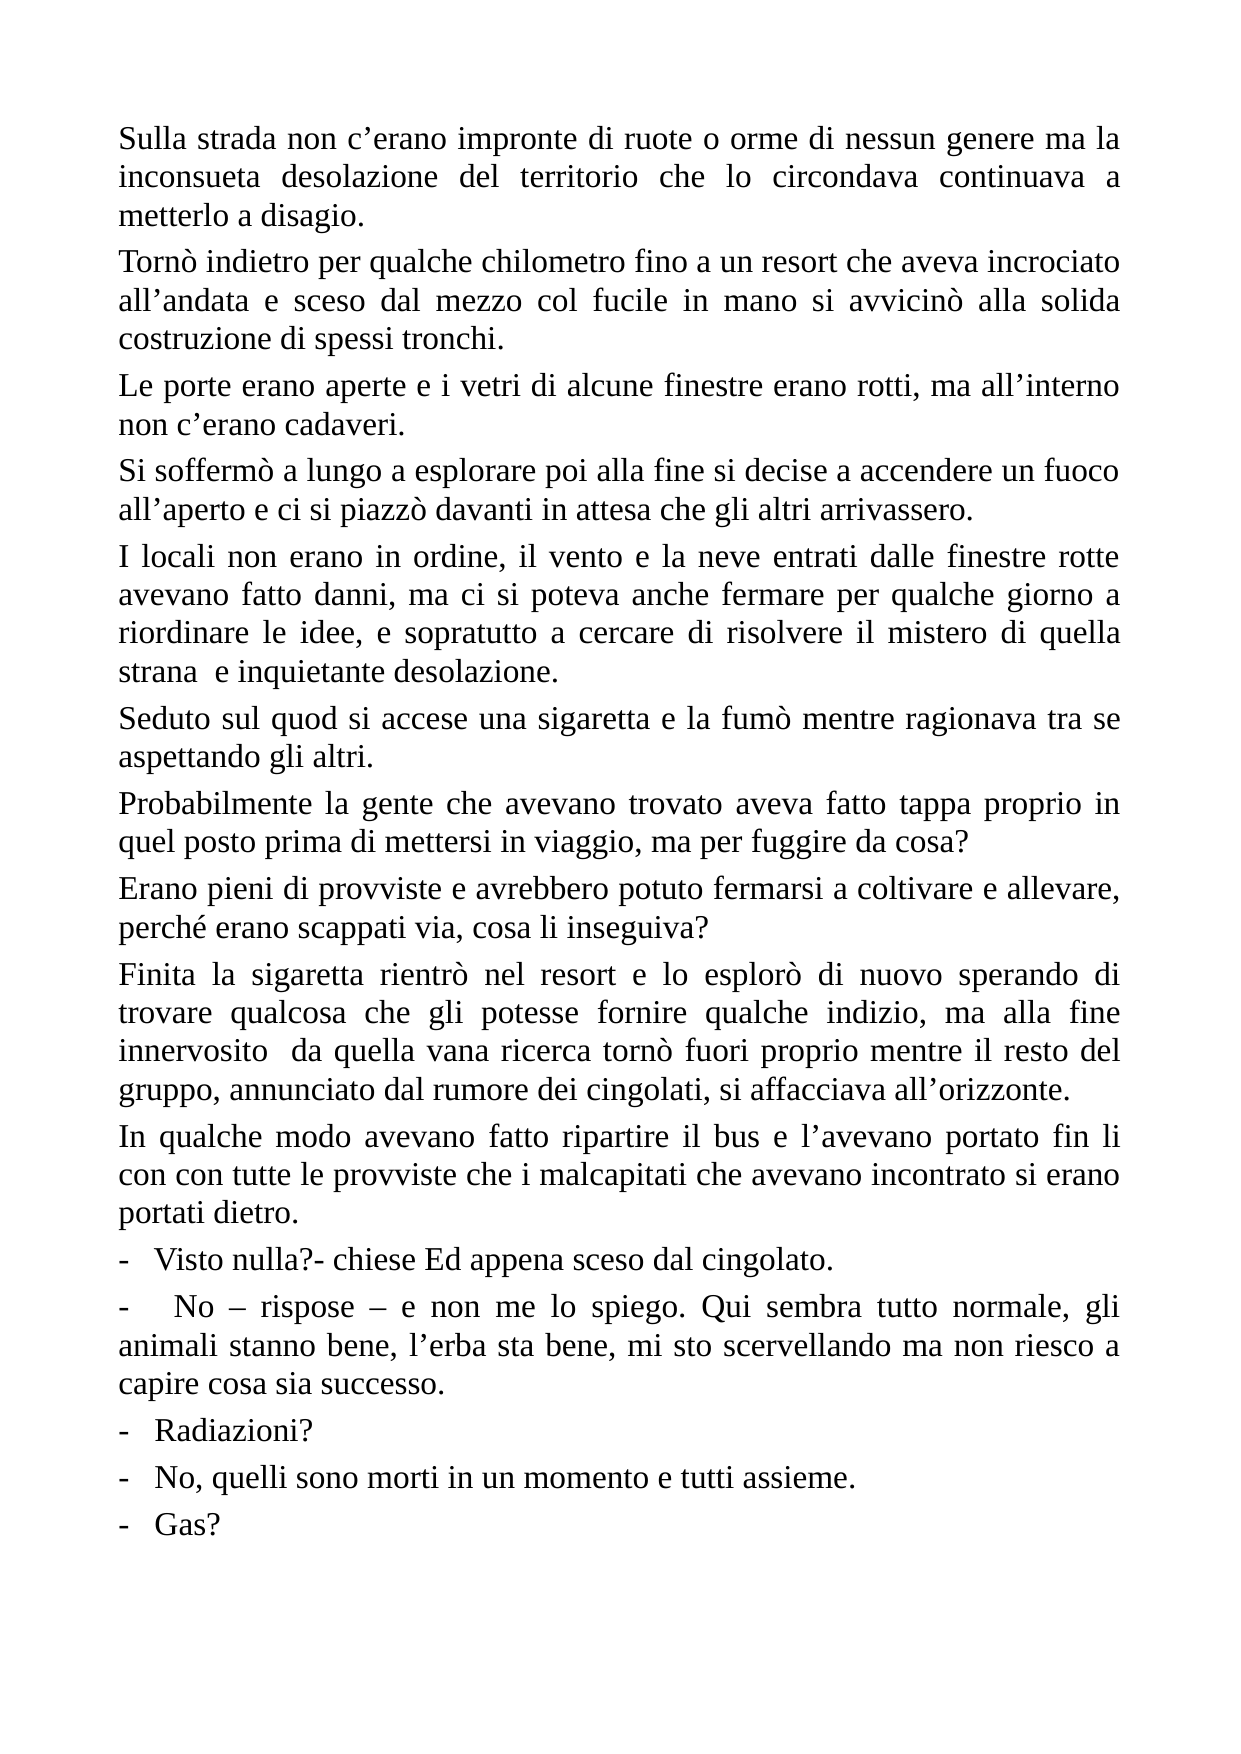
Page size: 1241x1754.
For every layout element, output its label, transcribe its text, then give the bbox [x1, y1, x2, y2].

text Si soffermò a lungo a esplorare poi alla fine si decise a accendere un fuoco all’aperto e ci si piazzò davanti in attesa che gli altri arrivassero. [118, 451, 1122, 527]
text Le porte erano aperte e i vetri di alcune finestre erano rotti, ma all’interno non c’erano cadaveri. [118, 365, 1122, 442]
text - Radiazioni? [118, 1410, 1122, 1448]
text - No, quelli sono morti in un momento e tutti assieme. [118, 1457, 1122, 1496]
text Erano pieni di provviste e avrebbero potuto fermarsi a coltivare e allevare, perché erano scappati via, cosa li inseguiva? [118, 869, 1122, 945]
text Tornò indietro per qualche chilometro fino a un resort che aveva incrociato all’andata e sceso dal mezzo col fucile in mano si avvicinò alla solida costruzione di spessi tronchi. [118, 242, 1122, 357]
text Seduto sul quod si accese una sigaretta e la fumò mentre ragionava tra se aspettando gli altri. [118, 698, 1122, 775]
text Finita la sigaretta rientrò nel resort e lo esplorò di nuovo sperando di trovare qualcosa che gli potesse fornire qualche indizio, ma alla fine innervosito da quella vana ricerca tornò fuori proprio mentre il resto del gruppo, annunciato dal rumore dei cingolati, si affacciava all’orizzonte. [118, 954, 1122, 1107]
text - Visto nulla?- chiese Ed appena sceso dal cingolato. [118, 1239, 1122, 1278]
text - No – rispose – e non me lo spiego. Qui sembra tutto normale, gli animali stanno bene, l’erba sta bene, mi sto scervellando ma non riesco a capire cosa sia successo. [118, 1287, 1122, 1402]
text In qualche modo avevano fatto ripartire il bus e l’avevano portato fin li con con tutte le provviste che i malcapitati che avevano incontrato si erano portati dietro. [118, 1116, 1122, 1231]
text - Gas? [118, 1504, 1122, 1542]
text I locali non erano in ordine, il vento e la neve entrati dalle finestre rotte avevano fatto danni, ma ci si poteva anche fermare per qualche giorno a riordinare le idee, e sopratutto a cercare di risolvere il mistero di quella strana e inquietante desolazione. [118, 536, 1122, 689]
text Sulla strada non c’erano impronte di ruote o orme di nessun genere ma la inconsueta desolazione del territorio che lo circondava continuava a metterlo a disagio. [118, 118, 1122, 233]
text Probabilmente la gente che avevano trovato aveva fatto tappa proprio in quel posto prima di mettersi in viaggio, ma per fuggire da cosa? [118, 783, 1122, 860]
